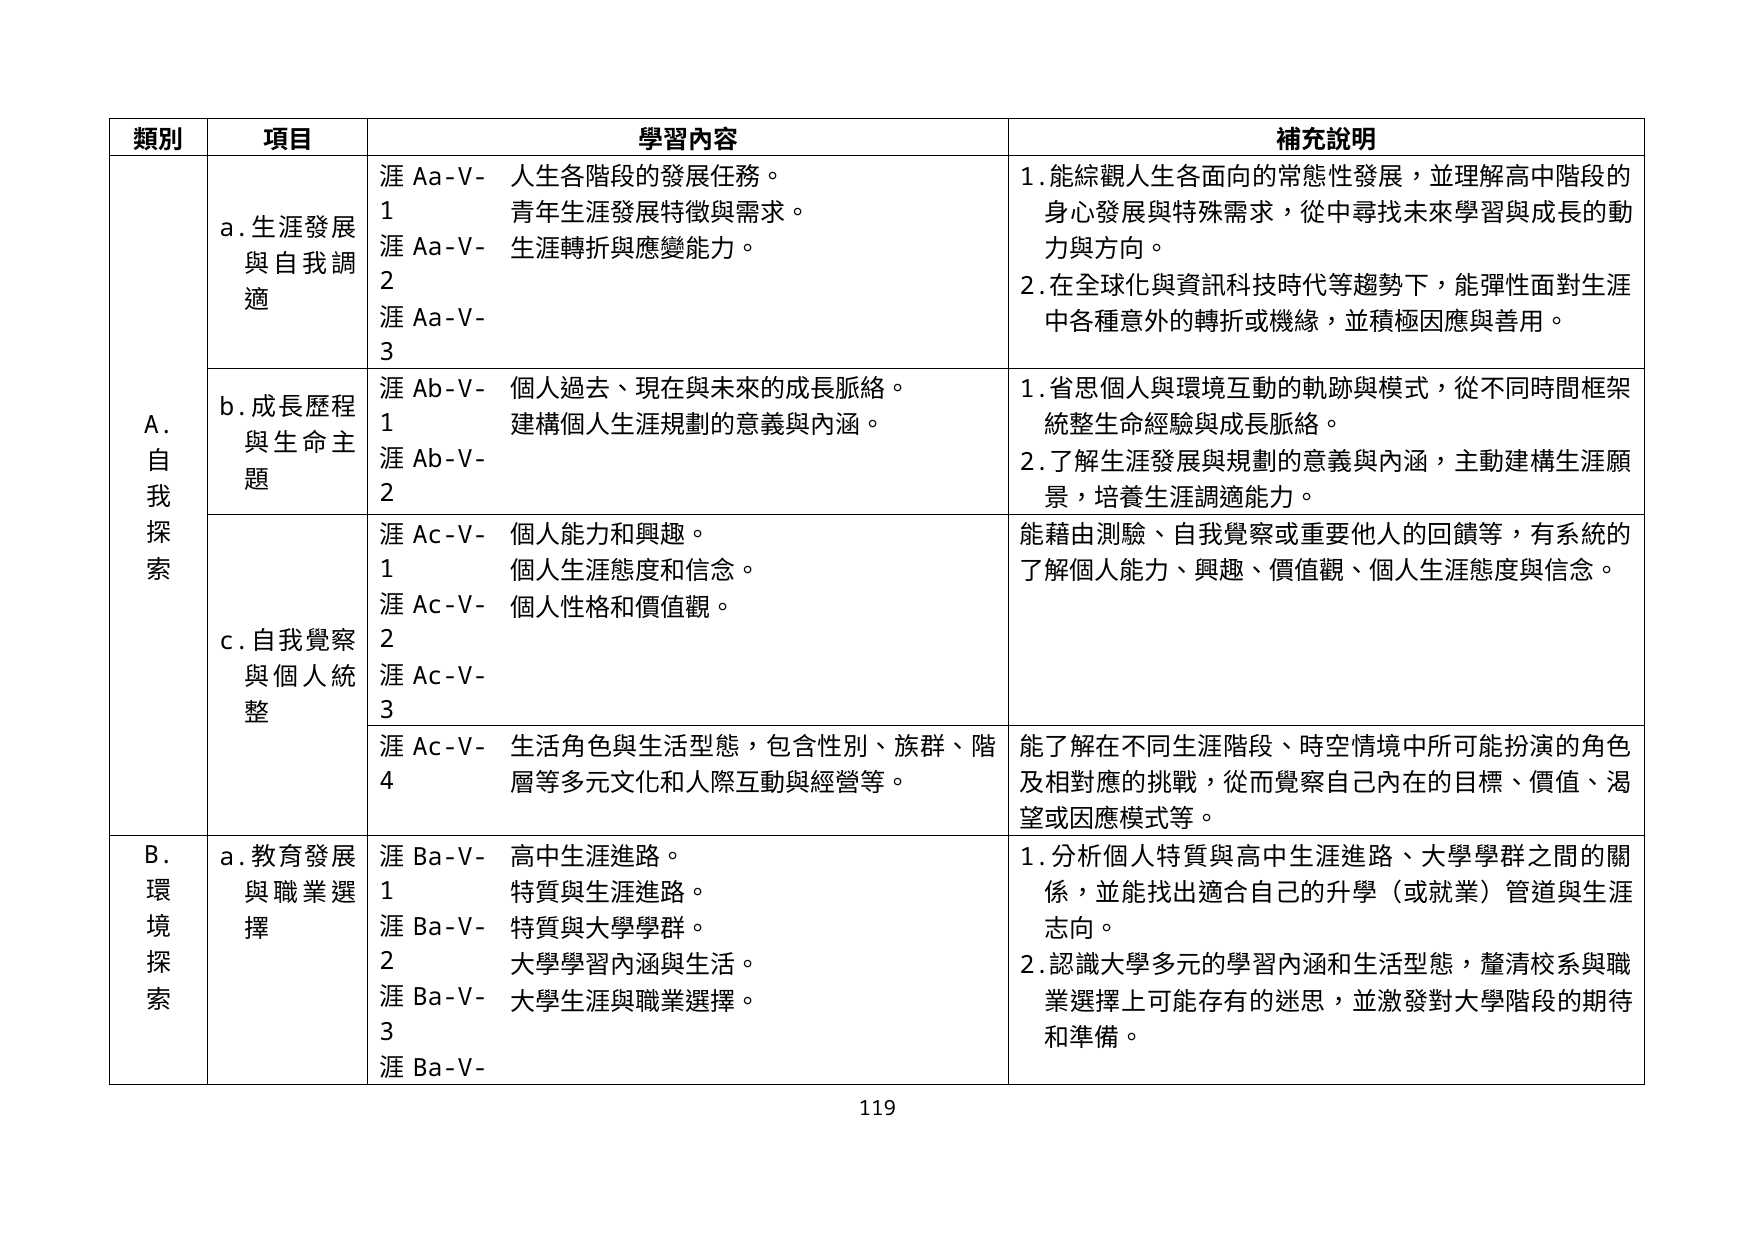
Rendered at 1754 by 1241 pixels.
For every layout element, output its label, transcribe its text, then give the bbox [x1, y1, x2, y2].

table_cell 涯Aa-V-1 涯Aa-V-2 涯Aa-V-3 [368, 156, 499, 367]
table_header 學習內容 [368, 119, 1008, 155]
table_cell 涯Ac-V-4 [368, 726, 499, 835]
table_cell 人生各階段的發展任務。 青年生涯發展特徵與需求。 生涯轉折與應變能力。 [499, 156, 1008, 367]
table_cell 涯Ab-V-1 涯Ab-V-2 [368, 369, 499, 513]
table_header 類別 [110, 119, 207, 155]
table_cell 個人過去、現在與未來的成長脈絡。 建構個人生涯規劃的意義與內涵。 [499, 369, 1008, 513]
table_cell 高中生涯進路。 特質與生涯進路。 特質與大學學群。 大學學習內涵與生活。 大學生涯與職業選擇。 [499, 836, 1008, 1083]
table_cell 個人能力和興趣。 個人生涯態度和信念。 個人性格和價值觀。 [499, 515, 1008, 725]
table_cell 生活角色與生活型態，包含性別、族群、階層等多元文化和人際互動與經營等。 [499, 726, 1008, 835]
table_cell 涯Ba-V-1 涯Ba-V-2 涯Ba-V-3 涯Ba-V- [368, 836, 499, 1083]
table_header 項目 [208, 119, 367, 155]
table_cell 1.省思個人與環境互動的軌跡與模式，從不同時間框架統整生命經驗與成長脈絡。 2.了解生涯發展與規劃的意義與內涵，主動建構生涯願景，培養生涯調適能力。 [1009, 369, 1644, 513]
table_cell a.教育發展與職業選擇 [208, 836, 367, 1083]
table_cell 涯Ac-V-1 涯Ac-V-2 涯Ac-V-3 [368, 515, 499, 725]
table_header 補充說明 [1009, 119, 1644, 155]
table_cell A. 自 我 探 索 [110, 156, 207, 835]
table_cell B. 環 境 探 索 [110, 836, 207, 1083]
table_cell c.自我覺察與個人統整 [208, 515, 367, 835]
table_cell b.成長歷程與生命主題 [208, 369, 367, 513]
table_cell 能藉由測驗、自我覺察或重要他人的回饋等，有系統的了解個人能力、興趣、價值觀、個人生涯態度與信念。 [1009, 515, 1644, 725]
table_cell 1.分析個人特質與高中生涯進路、大學學群之間的關係，並能找出適合自己的升學（或就業）管道與生涯志向。 2.認識大學多元的學習內涵和生活型態，釐清校系與職業選擇上可能存有的迷思，並激發對大學階段的期待和準備。 [1009, 836, 1644, 1083]
table_cell a.生涯發展與自我調適 [208, 156, 367, 367]
table_cell 1.能綜觀人生各面向的常態性發展，並理解高中階段的身心發展與特殊需求，從中尋找未來學習與成長的動力與方向。 2.在全球化與資訊科技時代等趨勢下，能彈性面對生涯中各種意外的轉折或機緣，並積極因應與善用。 [1009, 156, 1644, 367]
table_cell 能了解在不同生涯階段、時空情境中所可能扮演的角色及相對應的挑戰，從而覺察自己內在的目標、價值、渴望或因應模式等。 [1009, 726, 1644, 835]
